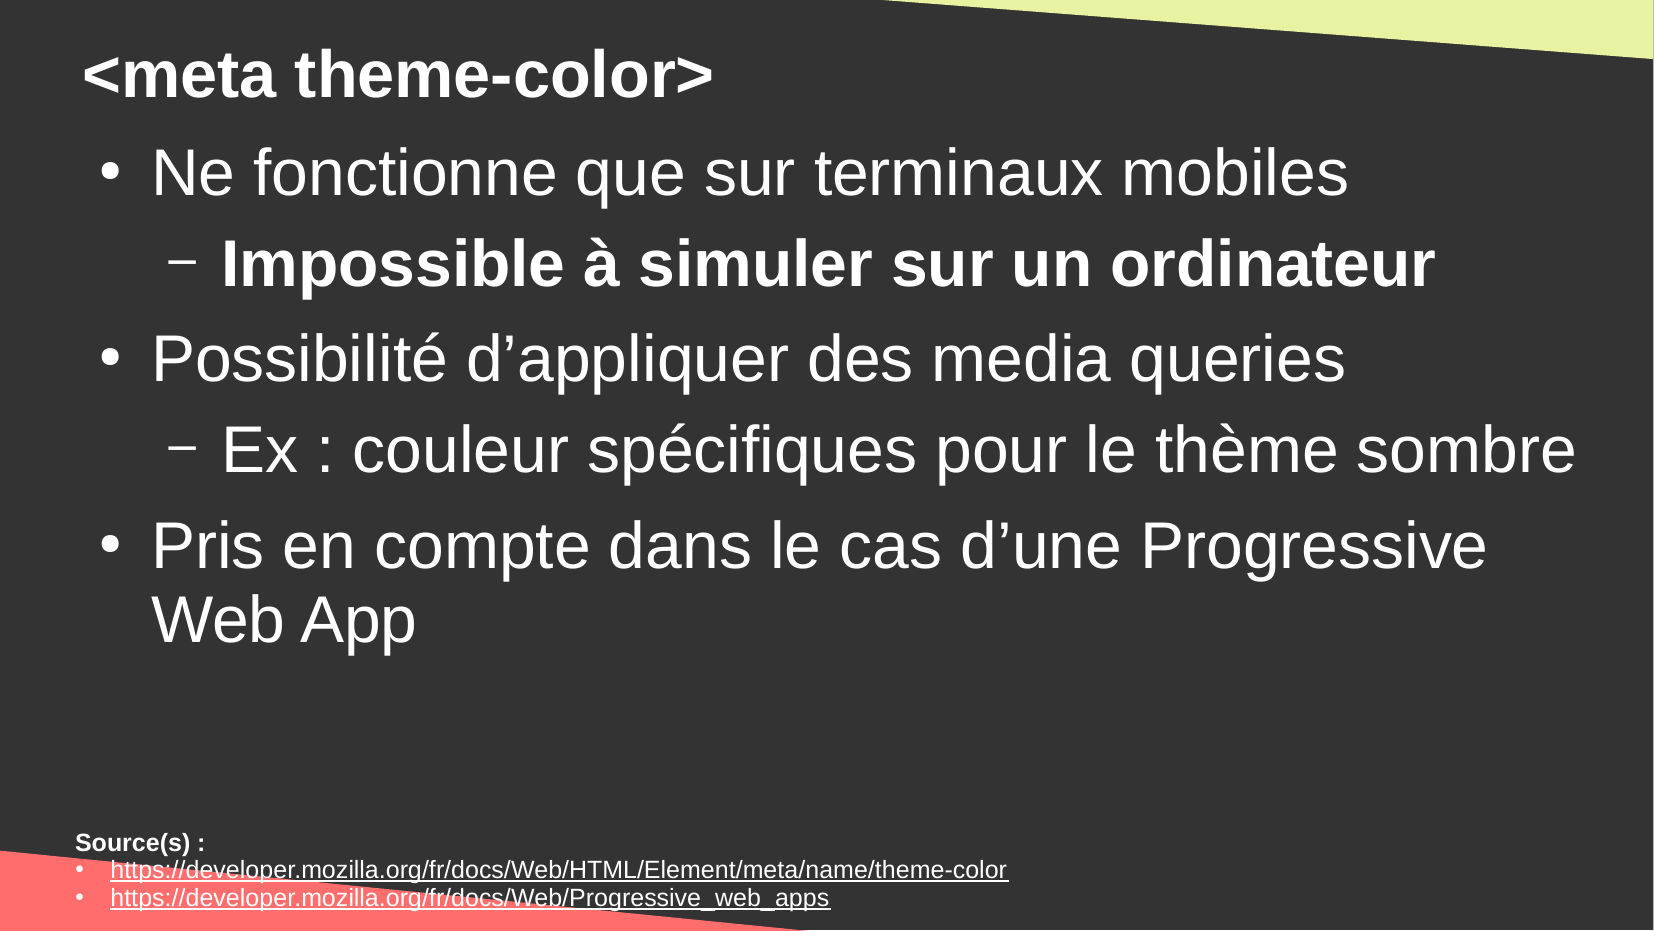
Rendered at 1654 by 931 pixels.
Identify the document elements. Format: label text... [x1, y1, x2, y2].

list Ne fonctionne que sur terminaux mobiles Impossible à simuler sur un ordinateur Possibilité d’appliquer des media queries Ex : couleur spécifiques pour le thème sombre Pris en compte dans le cas d’une Progressive Web App [80, 135, 1605, 662]
text_box [882, 0, 1654, 60]
text_box [0, 850, 810, 931]
title [82, 37, 1276, 122]
text_box Source(s) : https://developer.mozilla.org/fr/docs/Web/HTML/Element/meta/name/theme-color https://developer.mozilla.org/fr/docs/Web/Progressive_web_apps [60, 820, 1546, 920]
